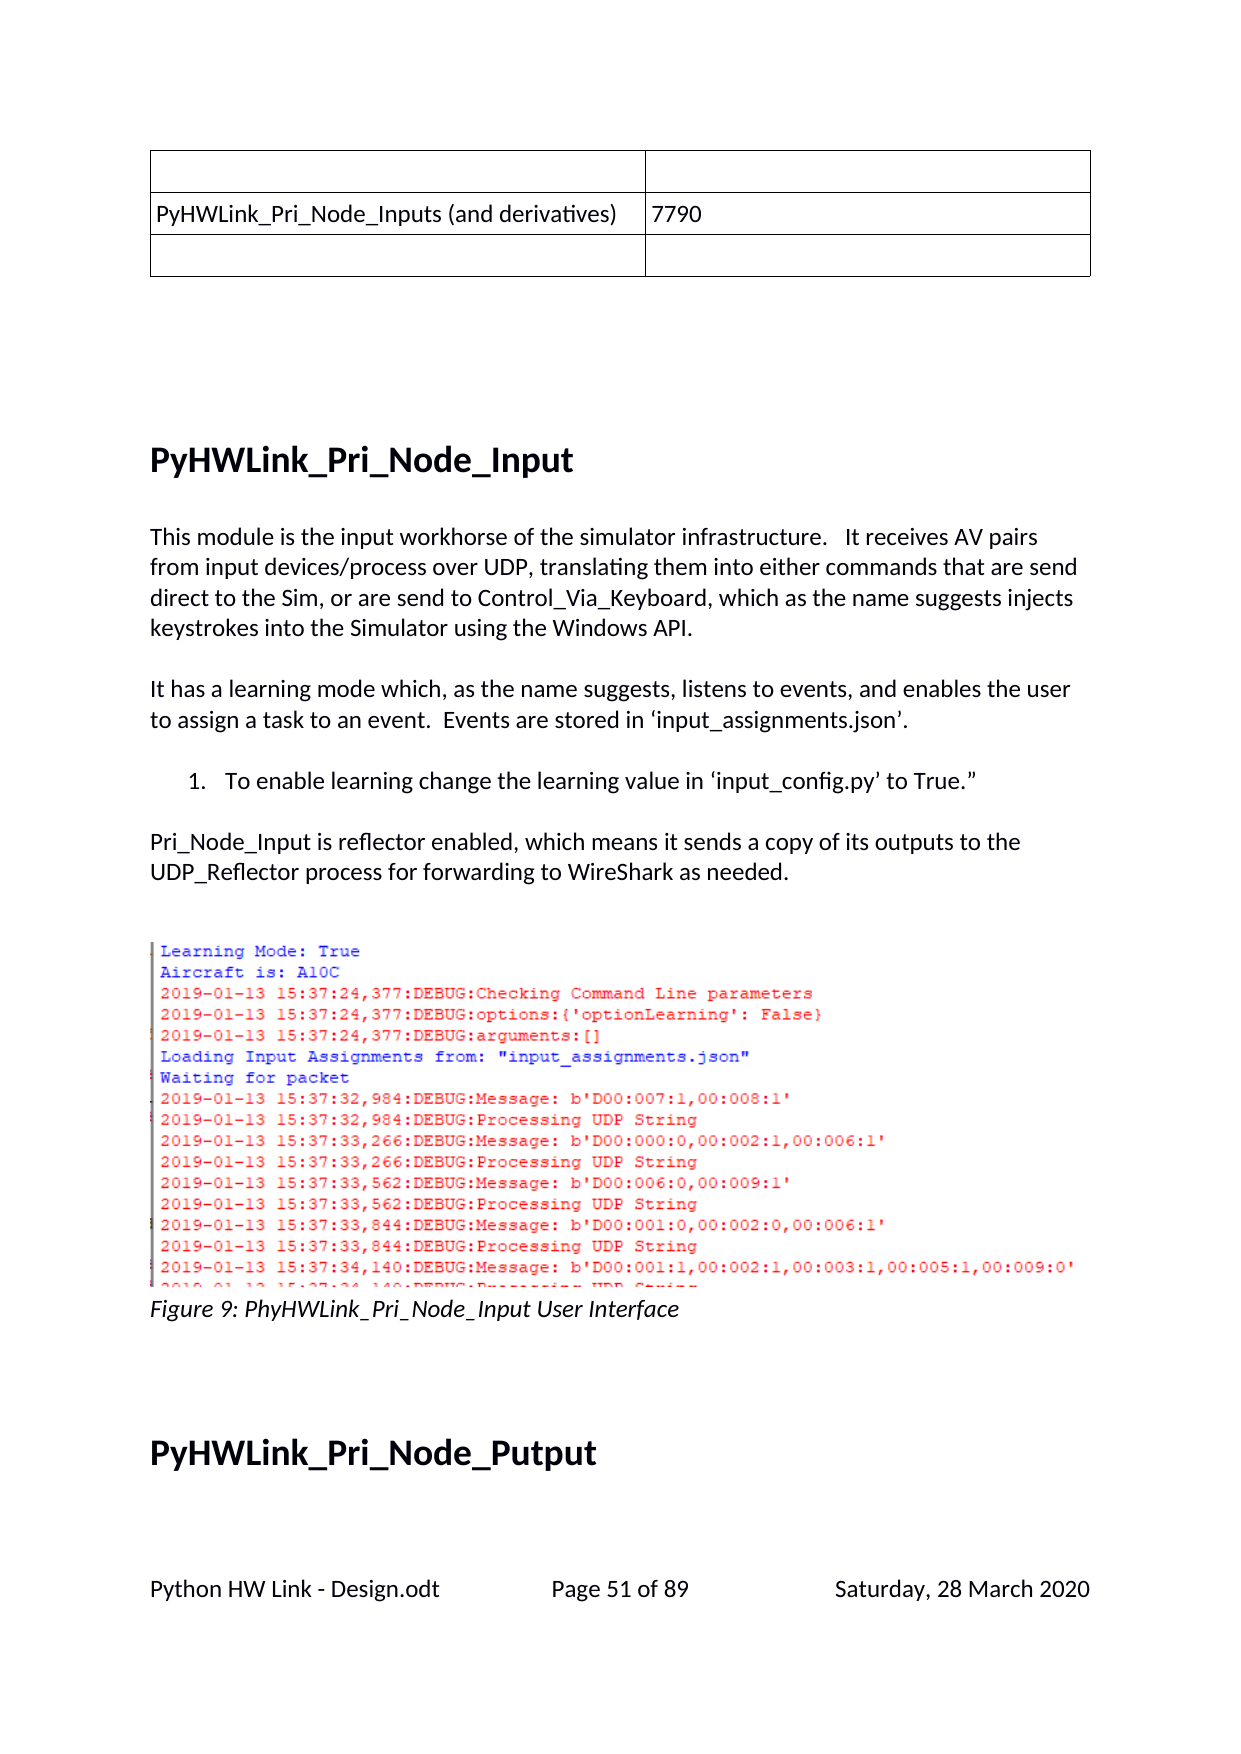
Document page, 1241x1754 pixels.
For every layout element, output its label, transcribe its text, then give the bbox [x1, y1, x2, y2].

table_cell 7790 [646, 193, 1090, 234]
table_cell [151, 235, 645, 276]
text This module is the input workhorse of the simulator infrastructure. It receives AV pairs from input devices/process over UDP, translating them into either commands that are send direct to the Sim, or are send to Control_Via_Keyboard, which as the name suggests injects keystrokes into the Simulator using the Windows API. [150, 521, 1090, 643]
text Figure 9: PhyHWLink_Pri_Node_Input User Interface [150, 1287, 1090, 1324]
text It has a learning mode which, as the name suggests, listens to events, and enables the user to assign a task to an event. Events are stored in ‘input_assignments.json’. [150, 673, 1090, 734]
picture [150, 942, 1091, 1287]
table_cell PyHWLink_Pri_Node_Inputs (and derivatives) [151, 193, 645, 234]
table_cell [151, 151, 645, 192]
text Pri_Node_Input is reflector enabled, which means it sends a copy of its outputs to the UDP_Reflector process for forwarding to WireShark as needed. [150, 826, 1090, 887]
subtitle PyHWLink_Pri_Node_Putput [150, 1428, 1090, 1474]
table_cell [646, 151, 1090, 192]
subtitle PyHWLink_Pri_Node_Input [150, 436, 1090, 482]
list To enable learning change the learning value in ‘input_config.py’ to True.” [187, 765, 1090, 795]
table_cell [646, 235, 1090, 276]
